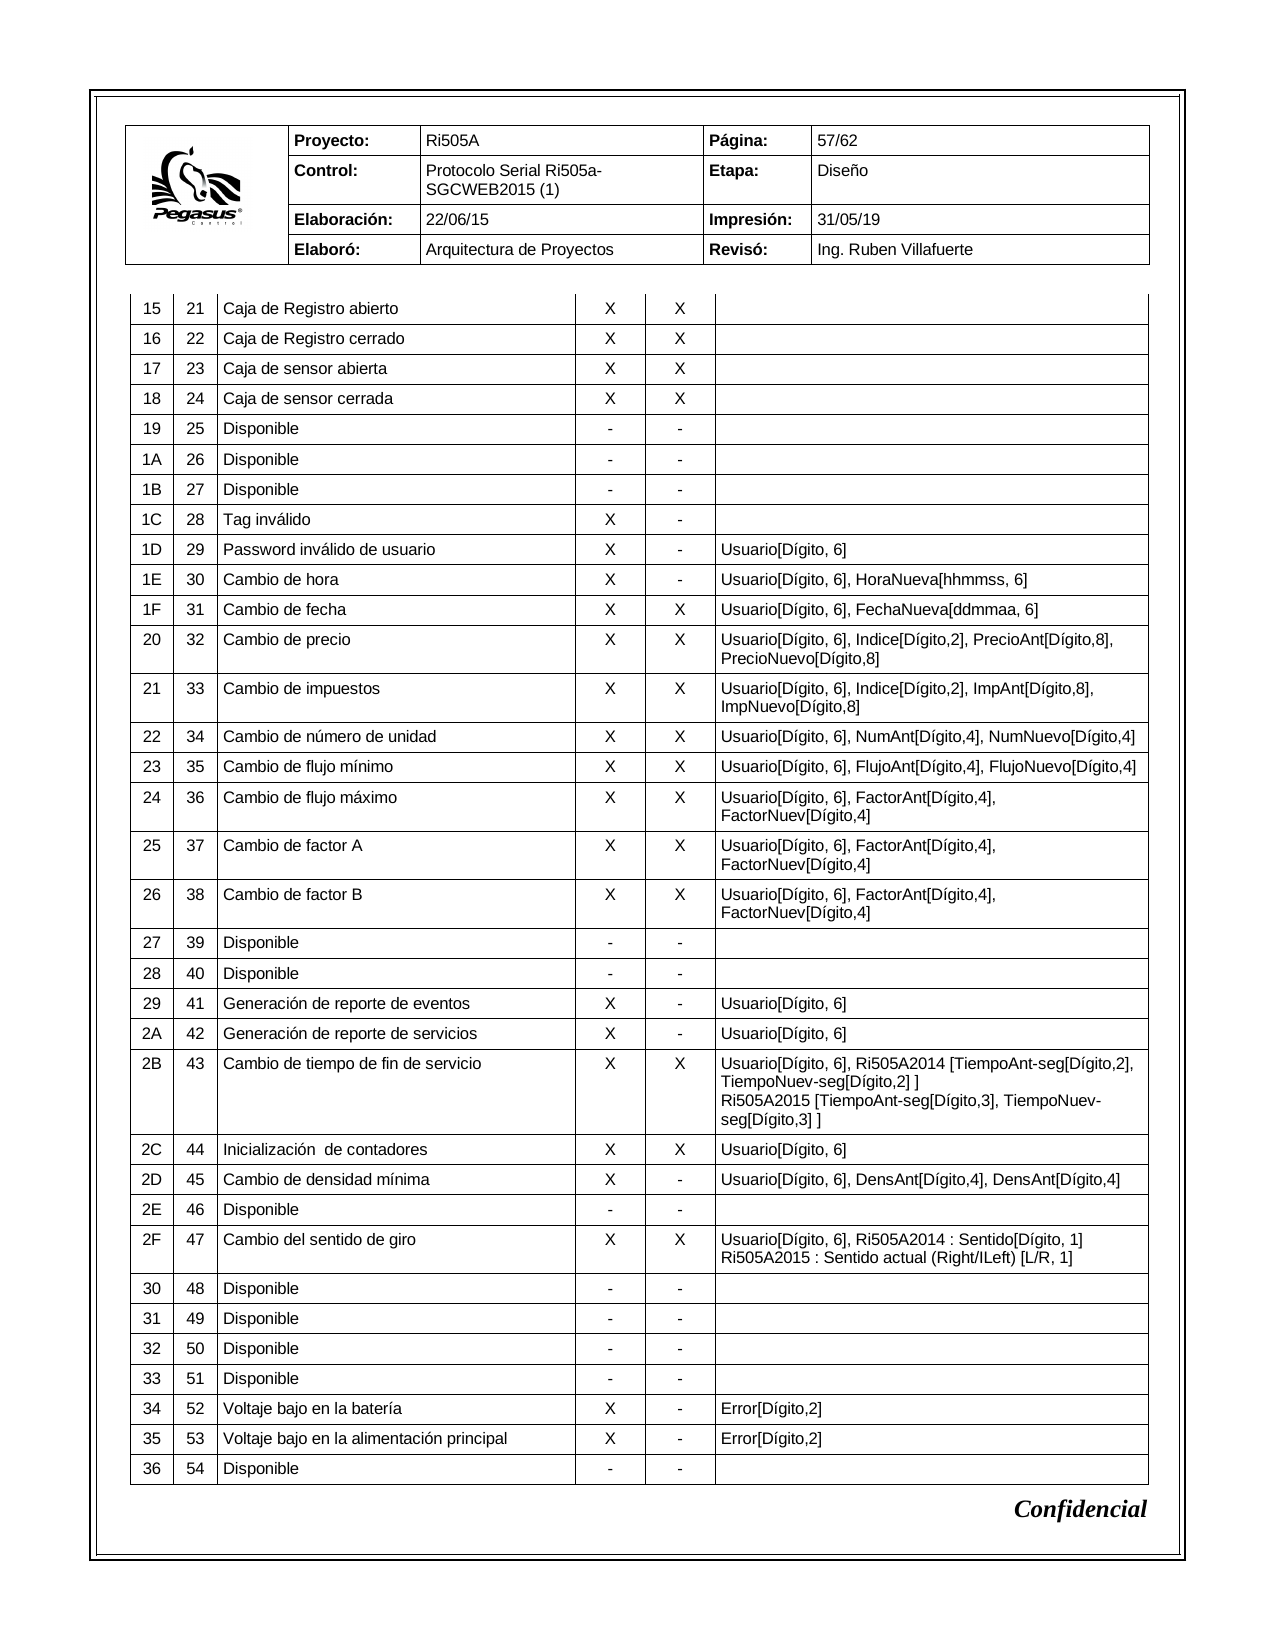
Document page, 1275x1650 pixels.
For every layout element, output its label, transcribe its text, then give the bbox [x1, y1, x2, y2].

table_cell - [646, 1165, 715, 1194]
table_cell X [576, 783, 645, 831]
table_cell X [576, 385, 645, 414]
table_cell [716, 929, 1148, 958]
table_cell - [576, 1195, 645, 1225]
table_cell 30 [131, 1274, 173, 1303]
table_cell - [576, 1334, 645, 1364]
table_cell 41 [174, 989, 217, 1018]
table_cell 34 [131, 1395, 173, 1424]
table_cell [716, 505, 1148, 534]
table_cell [716, 959, 1148, 988]
table_cell - [576, 475, 645, 504]
table_cell X [646, 723, 715, 752]
table_cell Error[Dígito,2] [716, 1425, 1148, 1454]
table_cell 45 [174, 1165, 217, 1194]
table_cell - [646, 1334, 715, 1364]
table_cell - [646, 1304, 715, 1333]
table_cell - [576, 1455, 645, 1484]
table_cell Disponible [218, 445, 575, 474]
table_cell Usuario[Dígito, 6] [716, 1019, 1148, 1049]
table_cell Usuario[Dígito, 6], FlujoAnt[Dígito,4], FlujoNuevo[Dígito,4] [716, 753, 1148, 782]
table_cell X [576, 626, 645, 673]
table_cell X [646, 783, 715, 831]
table_cell Cambio de flujo máximo [218, 783, 575, 831]
table_cell 42 [174, 1019, 217, 1049]
table_cell X [646, 626, 715, 673]
table_cell - [646, 959, 715, 988]
table_cell X [646, 832, 715, 879]
table_cell Tag inválido [218, 505, 575, 534]
table_cell 37 [174, 832, 217, 879]
table_cell 46 [174, 1195, 217, 1225]
table_cell - [576, 445, 645, 474]
table_cell [716, 1365, 1148, 1394]
table_cell Usuario[Dígito, 6] [716, 1135, 1148, 1164]
table_cell 2B [131, 1050, 173, 1134]
table_cell [716, 1274, 1148, 1303]
table_cell 29 [174, 535, 217, 564]
table_cell Disponible [218, 929, 575, 958]
table_cell X [576, 325, 645, 354]
table_cell 17 [131, 355, 173, 384]
table_cell X [576, 355, 645, 384]
table_cell X [576, 1226, 645, 1273]
table_cell Generación de reporte de eventos [218, 989, 575, 1018]
table_cell [716, 415, 1148, 444]
table_cell 2F [131, 1226, 173, 1273]
table_cell - [646, 929, 715, 958]
table_cell X [646, 1050, 715, 1134]
table_cell 39 [174, 929, 217, 958]
table_cell Usuario[Dígito, 6], NumAnt[Dígito,4], NumNuevo[Dígito,4] [716, 723, 1148, 752]
table_cell Inicialización de contadores [218, 1135, 575, 1164]
table_cell Usuario[Dígito, 6], FactorAnt[Dígito,4], FactorNuev[Dígito,4] [716, 880, 1148, 928]
table_cell 24 [131, 783, 173, 831]
table_cell Usuario[Dígito, 6] [716, 535, 1148, 564]
table_cell 40 [174, 959, 217, 988]
table_cell 35 [131, 1425, 173, 1454]
table_cell - [576, 415, 645, 444]
table_cell Cambio de factor B [218, 880, 575, 928]
picture [142, 137, 253, 232]
table_cell 28 [174, 505, 217, 534]
table_cell X [576, 753, 645, 782]
table_cell 26 [131, 880, 173, 928]
table_cell Generación de reporte de servicios [218, 1019, 575, 1049]
table_cell [716, 1304, 1148, 1333]
table_cell Disponible [218, 1334, 575, 1364]
table_cell X [646, 1226, 715, 1273]
table_cell [716, 1195, 1148, 1225]
table_cell 2D [131, 1165, 173, 1194]
table_cell X [576, 1165, 645, 1194]
table_cell 31 [174, 596, 217, 625]
table_cell 1F [131, 596, 173, 625]
table_cell 22 [174, 325, 217, 354]
table_cell 23 [131, 753, 173, 782]
table_cell 29 [131, 989, 173, 1018]
table_cell - [646, 475, 715, 504]
table_cell Usuario[Dígito, 6], Ri505A2014 [TiempoAnt-seg[Dígito,2], TiempoNuev-seg[Dígito,2] ] Ri505A2015 [TiempoAnt-seg[Dígito,3], TiempoNuev-seg[Dígito,3] ] [716, 1050, 1148, 1134]
table_cell 47 [174, 1226, 217, 1273]
table_cell X [646, 880, 715, 928]
table_cell 50 [174, 1334, 217, 1364]
table_cell X [646, 355, 715, 384]
table_cell 28 [131, 959, 173, 988]
table_cell X [646, 1135, 715, 1164]
table_cell - [646, 1274, 715, 1303]
table_cell [716, 1334, 1148, 1364]
table_cell X [576, 535, 645, 564]
table_cell - [646, 505, 715, 534]
table_cell 31 [131, 1304, 173, 1333]
table_cell 27 [174, 475, 217, 504]
table_cell Cambio de densidad mínima [218, 1165, 575, 1194]
table_cell 35 [174, 753, 217, 782]
table_cell 1A [131, 445, 173, 474]
table_cell Disponible [218, 1455, 575, 1484]
table_cell [716, 294, 1148, 324]
table_cell Cambio de número de unidad [218, 723, 575, 752]
table_cell Disponible [218, 1365, 575, 1394]
table_cell 25 [131, 832, 173, 879]
table_cell 15 [131, 294, 173, 324]
table_cell Disponible [218, 1274, 575, 1303]
table_cell 52 [174, 1395, 217, 1424]
table_cell 18 [131, 385, 173, 414]
table_cell Voltaje bajo en la alimentación principal [218, 1425, 575, 1454]
table_cell 21 [174, 294, 217, 324]
table_cell 54 [174, 1455, 217, 1484]
table_cell Usuario[Dígito, 6], Indice[Dígito,2], ImpAnt[Dígito,8], ImpNuevo[Dígito,8] [716, 674, 1148, 722]
table_cell - [646, 1395, 715, 1424]
table_cell Disponible [218, 1304, 575, 1333]
table_cell X [576, 1019, 645, 1049]
table_cell 36 [131, 1455, 173, 1484]
table_cell 24 [174, 385, 217, 414]
table_cell Usuario[Dígito, 6], Ri505A2014 : Sentido[Dígito, 1] Ri505A2015 : Sentido actual (Right/ILeft) [L/R, 1] [716, 1226, 1148, 1273]
table_cell - [576, 929, 645, 958]
table_cell 51 [174, 1365, 217, 1394]
table_cell Cambio de flujo mínimo [218, 753, 575, 782]
table_cell X [576, 1425, 645, 1454]
table_cell 27 [131, 929, 173, 958]
table_cell 43 [174, 1050, 217, 1134]
table_cell - [576, 1304, 645, 1333]
table_cell Usuario[Dígito, 6], HoraNueva[hhmmss, 6] [716, 565, 1148, 595]
table_cell 2C [131, 1135, 173, 1164]
table_cell [716, 445, 1148, 474]
table_cell Cambio de fecha [218, 596, 575, 625]
table_cell X [576, 832, 645, 879]
table_cell 32 [131, 1334, 173, 1364]
table_cell 1C [131, 505, 173, 534]
table_cell [716, 1455, 1148, 1484]
table_cell Caja de sensor cerrada [218, 385, 575, 414]
table_cell X [646, 596, 715, 625]
table_cell 38 [174, 880, 217, 928]
table_cell Disponible [218, 1195, 575, 1225]
table_cell X [646, 325, 715, 354]
table_cell 22 [131, 723, 173, 752]
table_cell X [576, 1135, 645, 1164]
table_cell [716, 355, 1148, 384]
table_cell 49 [174, 1304, 217, 1333]
table_cell Cambio de hora [218, 565, 575, 595]
table_cell 2A [131, 1019, 173, 1049]
table_cell 44 [174, 1135, 217, 1164]
table_cell 53 [174, 1425, 217, 1454]
table_cell - [646, 535, 715, 564]
table_cell X [576, 505, 645, 534]
table_cell X [576, 1050, 645, 1134]
table_cell Caja de Registro abierto [218, 294, 575, 324]
table_cell Usuario[Dígito, 6], FactorAnt[Dígito,4], FactorNuev[Dígito,4] [716, 783, 1148, 831]
table_cell 48 [174, 1274, 217, 1303]
table_cell 2E [131, 1195, 173, 1225]
table_cell 1B [131, 475, 173, 504]
table_cell X [576, 723, 645, 752]
table_cell [716, 475, 1148, 504]
table_cell 36 [174, 783, 217, 831]
table_cell X [646, 385, 715, 414]
table_cell Error[Dígito,2] [716, 1395, 1148, 1424]
table_cell 25 [174, 415, 217, 444]
table_cell 23 [174, 355, 217, 384]
table_cell - [576, 1274, 645, 1303]
table_cell Disponible [218, 959, 575, 988]
table_cell 19 [131, 415, 173, 444]
table_cell 16 [131, 325, 173, 354]
table_cell - [646, 1195, 715, 1225]
table_cell - [646, 1365, 715, 1394]
table_cell 21 [131, 674, 173, 722]
table_cell Usuario[Dígito, 6], FechaNueva[ddmmaa, 6] [716, 596, 1148, 625]
table_cell 34 [174, 723, 217, 752]
table_cell X [576, 1395, 645, 1424]
table_cell Voltaje bajo en la batería [218, 1395, 575, 1424]
table_cell Caja de Registro cerrado [218, 325, 575, 354]
table_cell 30 [174, 565, 217, 595]
table_cell - [576, 959, 645, 988]
table_cell Caja de sensor abierta [218, 355, 575, 384]
table_cell 33 [131, 1365, 173, 1394]
table_cell X [646, 294, 715, 324]
table_cell 33 [174, 674, 217, 722]
table_cell X [576, 880, 645, 928]
table_cell [716, 385, 1148, 414]
table_cell X [646, 753, 715, 782]
table_cell [716, 325, 1148, 354]
table_cell Usuario[Dígito, 6], DensAnt[Dígito,4], DensAnt[Dígito,4] [716, 1165, 1148, 1194]
table_cell 20 [131, 626, 173, 673]
table_cell Password inválido de usuario [218, 535, 575, 564]
table_cell X [576, 989, 645, 1018]
table_cell - [646, 989, 715, 1018]
table_cell Disponible [218, 415, 575, 444]
table_cell Cambio de factor A [218, 832, 575, 879]
table_cell 26 [174, 445, 217, 474]
table_cell X [576, 596, 645, 625]
table_cell - [576, 1365, 645, 1394]
table_cell - [646, 565, 715, 595]
table_cell Usuario[Dígito, 6], FactorAnt[Dígito,4], FactorNuev[Dígito,4] [716, 832, 1148, 879]
table_cell 1D [131, 535, 173, 564]
table_cell X [646, 674, 715, 722]
table_cell Cambio del sentido de giro [218, 1226, 575, 1273]
table_cell 1E [131, 565, 173, 595]
table_cell 32 [174, 626, 217, 673]
table_cell - [646, 1425, 715, 1454]
table_cell Cambio de impuestos [218, 674, 575, 722]
table_cell Cambio de precio [218, 626, 575, 673]
table_cell Usuario[Dígito, 6] [716, 989, 1148, 1018]
table_cell X [576, 674, 645, 722]
table_cell - [646, 1455, 715, 1484]
table_cell Disponible [218, 475, 575, 504]
table_cell - [646, 415, 715, 444]
table_cell Cambio de tiempo de fin de servicio [218, 1050, 575, 1134]
table_cell Usuario[Dígito, 6], Indice[Dígito,2], PrecioAnt[Dígito,8], PrecioNuevo[Dígito,8] [716, 626, 1148, 673]
table_cell X [576, 565, 645, 595]
table_cell - [646, 445, 715, 474]
table_cell X [576, 294, 645, 324]
table_cell - [646, 1019, 715, 1049]
